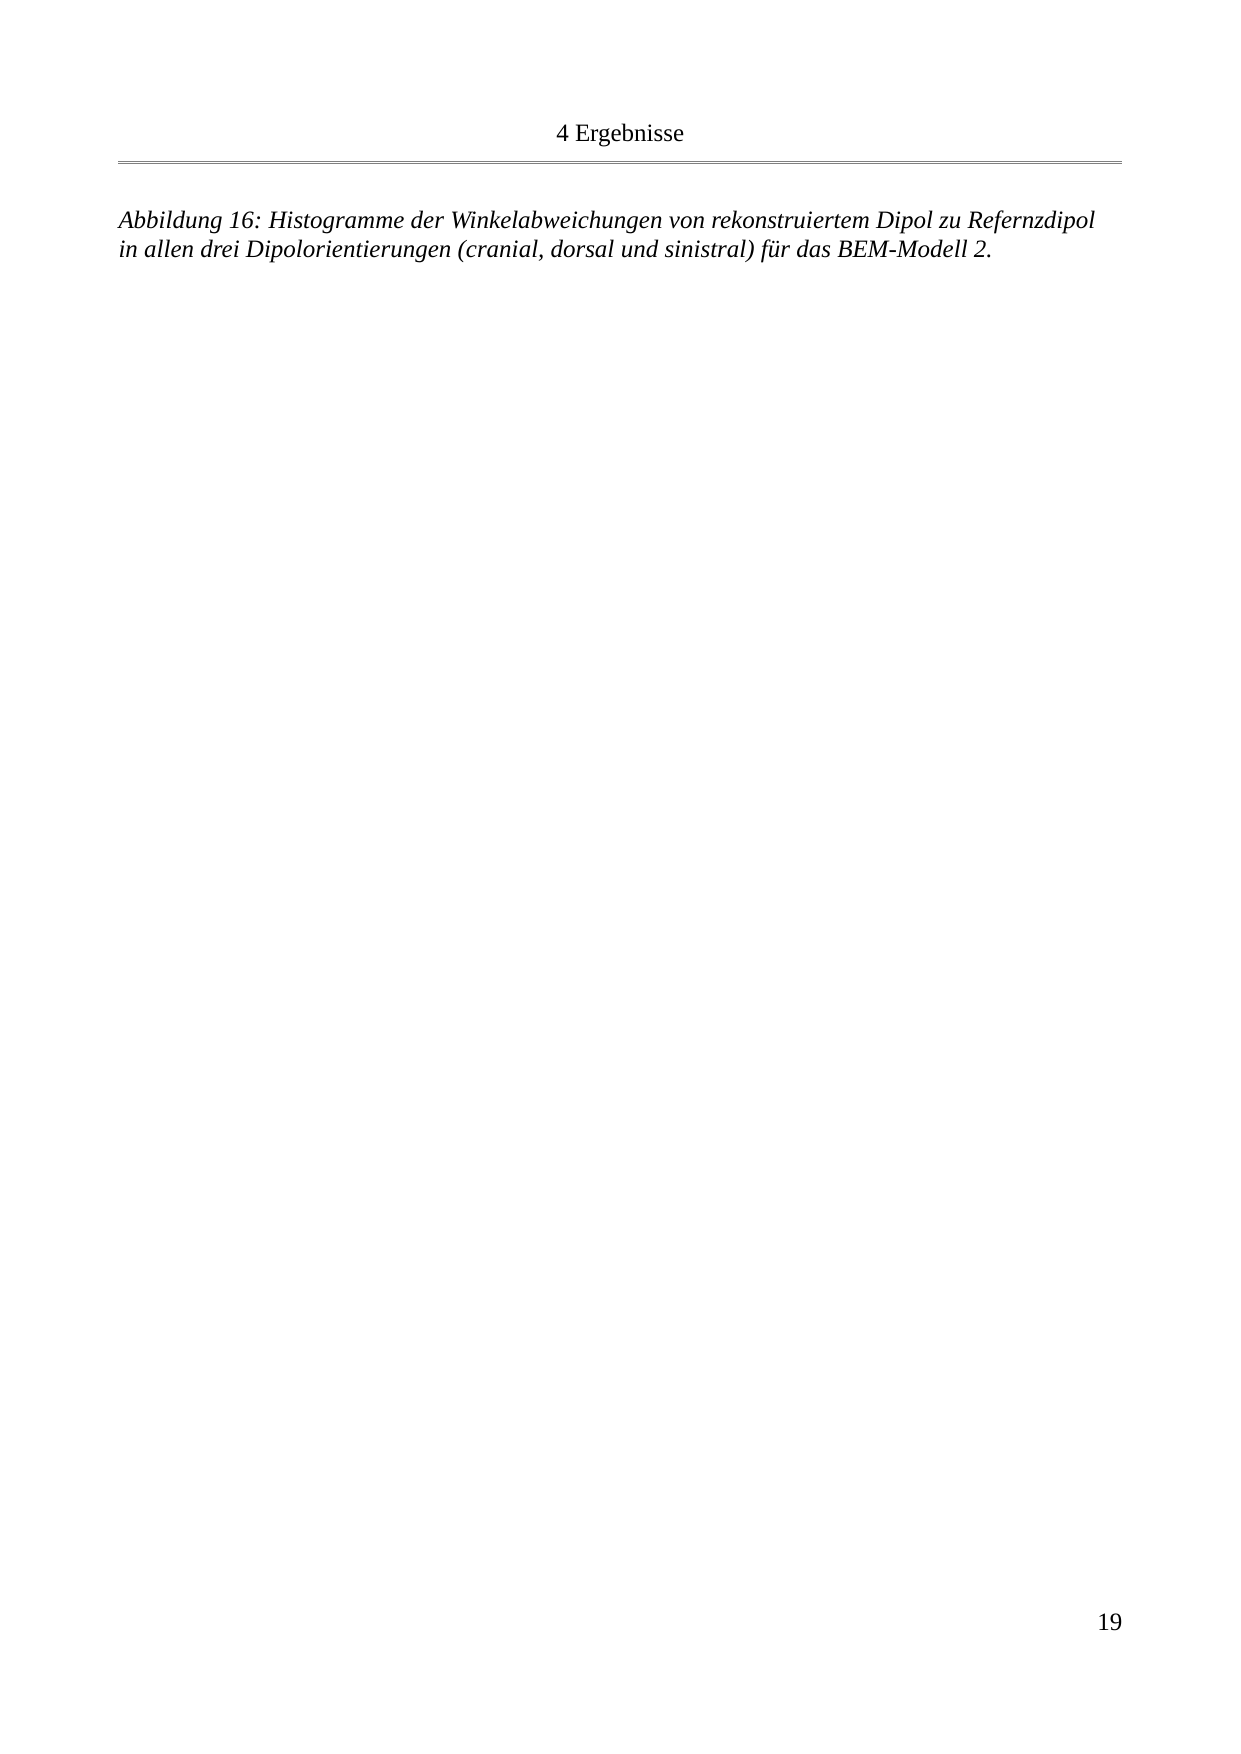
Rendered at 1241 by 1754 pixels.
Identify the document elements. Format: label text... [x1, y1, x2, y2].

text Abbildung 16: Histogramme der Winkelabweichungen von rekonstruiertem Dipol zu Refernzdipol in allen drei Dipolorientierungen (cranial, dorsal und sinistral) für das BEM-Modell 2. [118, 206, 1122, 263]
